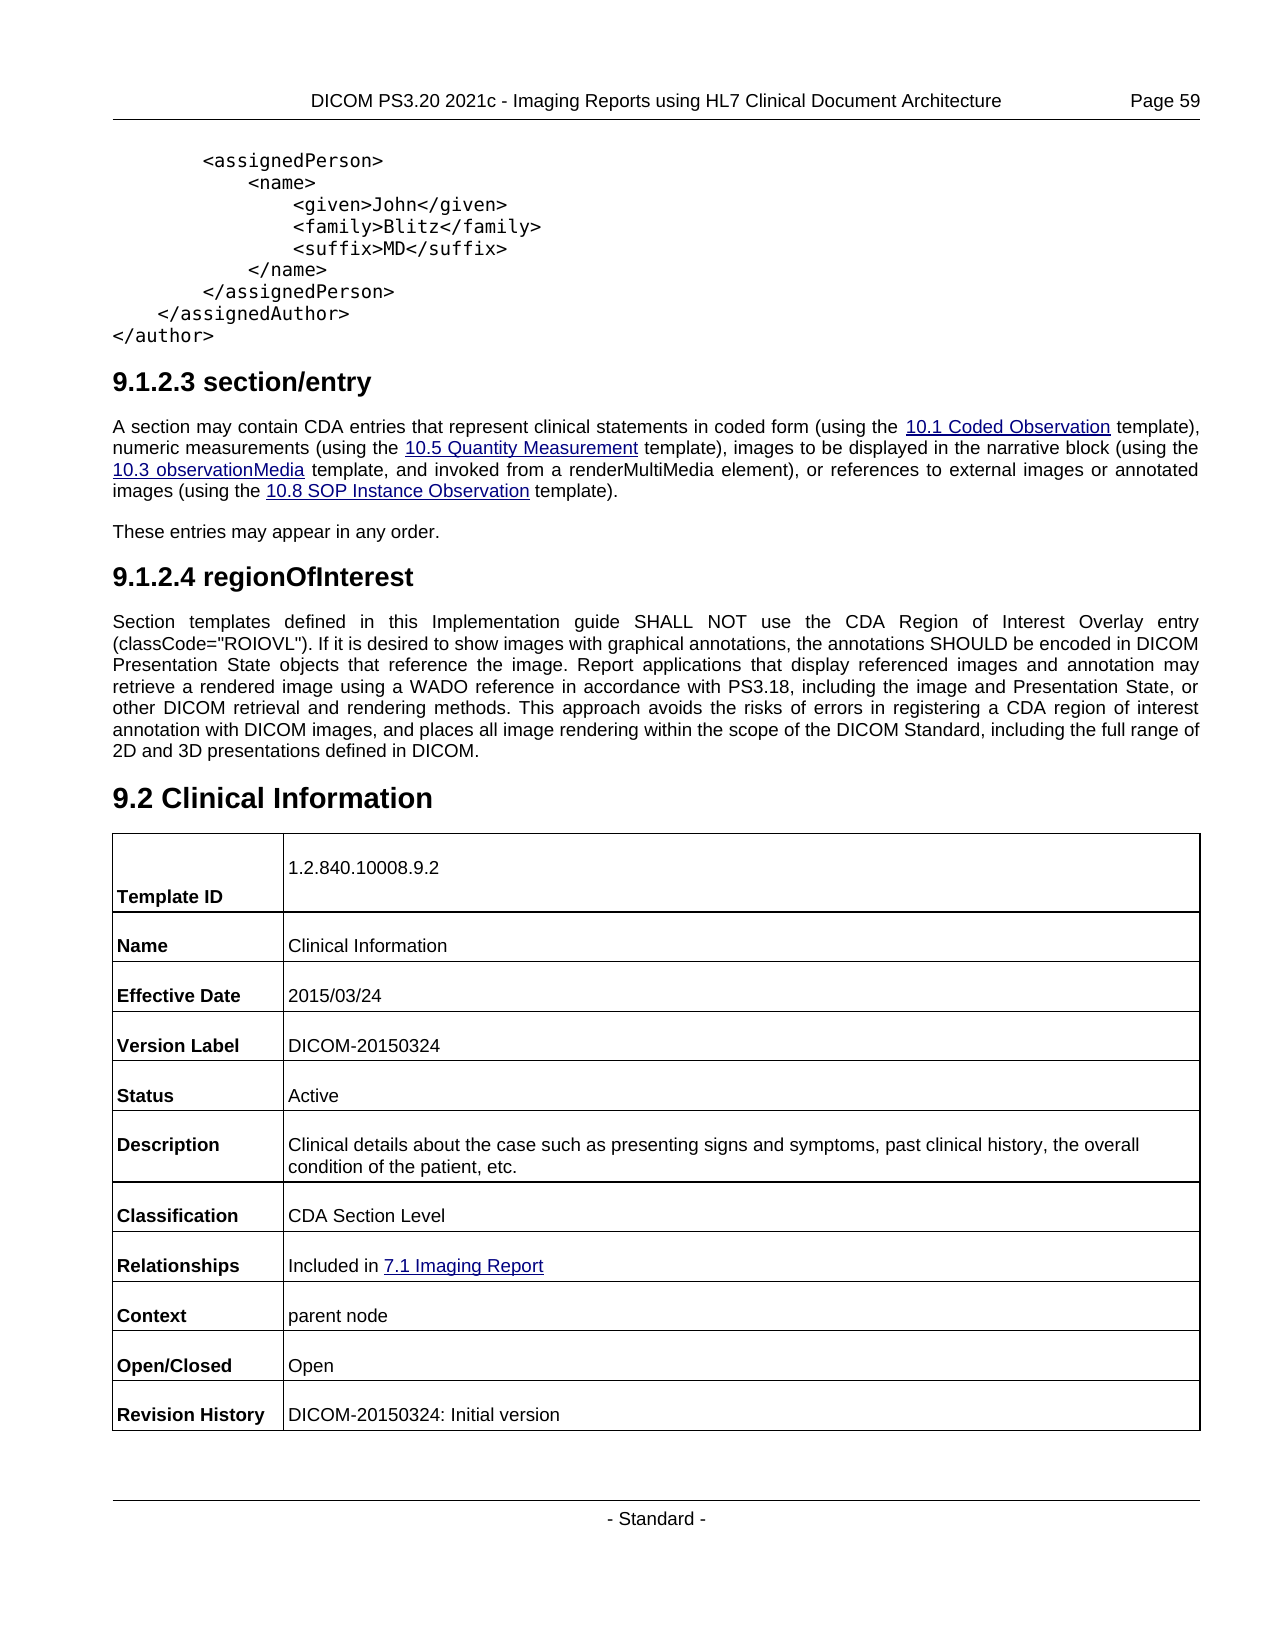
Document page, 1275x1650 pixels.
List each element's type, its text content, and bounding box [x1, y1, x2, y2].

table_cell Status [113, 1061, 283, 1110]
text 9.2 Clinical Information [112, 781, 1200, 814]
table_cell DICOM-20150324 [284, 1012, 1199, 1060]
text <assignedPerson> <name> <given>John</given> <family>Blitz</family> <suffix>MD</suffix> </name> </assignedPerson> </assignedAuthor> </author> [112, 150, 1200, 347]
table_cell Name [113, 913, 283, 961]
table_cell Open/Closed [113, 1331, 283, 1380]
table_cell Clinical details about the case such as presenting signs and symptoms, past clinical history, the overall condition of the patient, etc. [284, 1111, 1199, 1181]
table_cell Version Label [113, 1012, 283, 1060]
table_cell Context [113, 1282, 283, 1330]
text A section may contain CDA entries that represent clinical statements in coded form (using the 10.1 Coded Observation template), numeric measurements (using the 10.5 Quantity Measurement template), images to be displayed in the narrative block (using the 10.3 observationMedia template, and invoked from a renderMultiMedia element), or references to external images or annotated images (using the 10.8 SOP Instance Observation template). [112, 416, 1200, 502]
table_cell CDA Section Level [284, 1183, 1199, 1231]
table_cell Revision History [113, 1381, 283, 1430]
table_cell DICOM-20150324: Initial version [284, 1381, 1199, 1430]
table_cell Description [113, 1111, 283, 1181]
table_cell 2015/03/24 [284, 962, 1199, 1011]
table_cell parent node [284, 1282, 1199, 1330]
table_cell Included in 7.1 Imaging Report [284, 1232, 1199, 1281]
text 9.1.2.3 section/entry [112, 366, 1200, 397]
text Section templates defined in this Implementation guide SHALL NOT use the CDA Region of Interest Overlay entry (classCode="ROIOVL"). If it is desired to show images with graphical annotations, the annotations SHOULD be encoded in DICOM Presentation State objects that reference the image. Report applications that display referenced images and annotation may retrieve a rendered image using a WADO reference in accordance with PS3.18, including the image and Presentation State, or other DICOM retrieval and rendering methods. This approach avoids the risks of errors in registering a CDA region of interest annotation with DICOM images, and places all image rendering within the scope of the DICOM Standard, including the full range of 2D and 3D presentations defined in DICOM. [112, 611, 1200, 762]
table_cell Classification [113, 1183, 283, 1231]
table_cell Relationships [113, 1232, 283, 1281]
text 9.1.2.4 regionOfInterest [112, 561, 1200, 592]
table_cell Open [284, 1331, 1199, 1380]
table_cell Effective Date [113, 962, 283, 1011]
table_cell Clinical Information [284, 913, 1199, 961]
table_header Template ID [113, 834, 283, 911]
text These entries may appear in any order. [112, 521, 1200, 542]
table_header 1.2.840.10008.9.2 [284, 834, 1199, 911]
table_cell Active [284, 1061, 1199, 1110]
